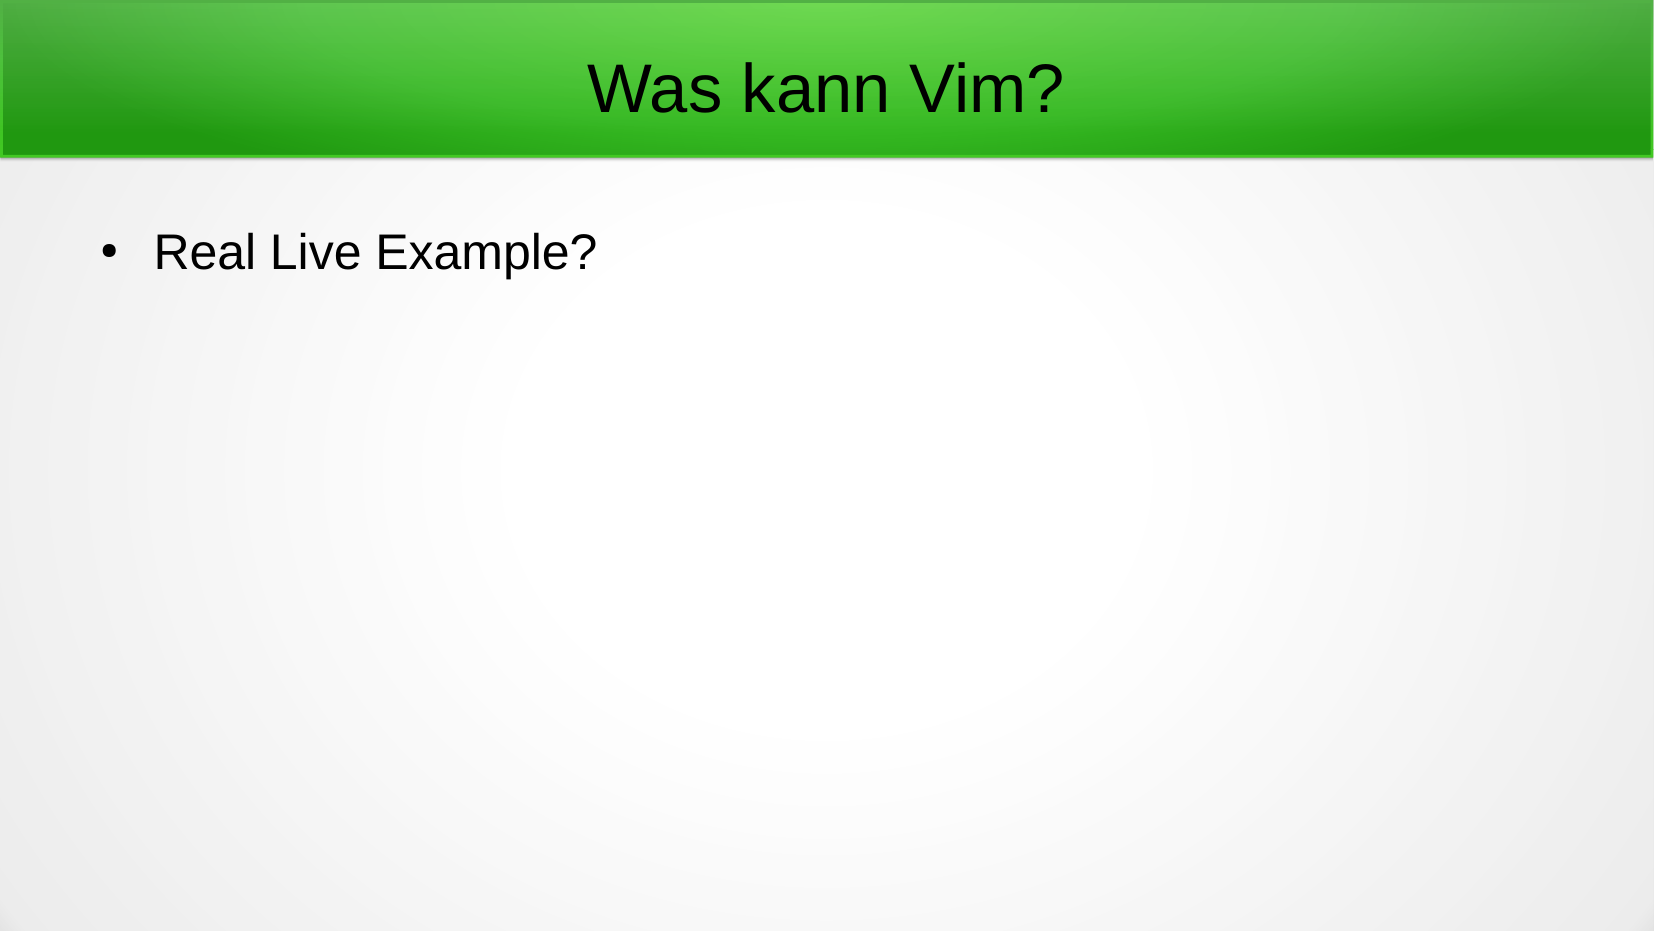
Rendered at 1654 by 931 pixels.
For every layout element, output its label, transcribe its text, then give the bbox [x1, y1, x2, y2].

list Real Live Example? [82, 224, 1571, 764]
title Was kann Vim? [82, 35, 1571, 142]
